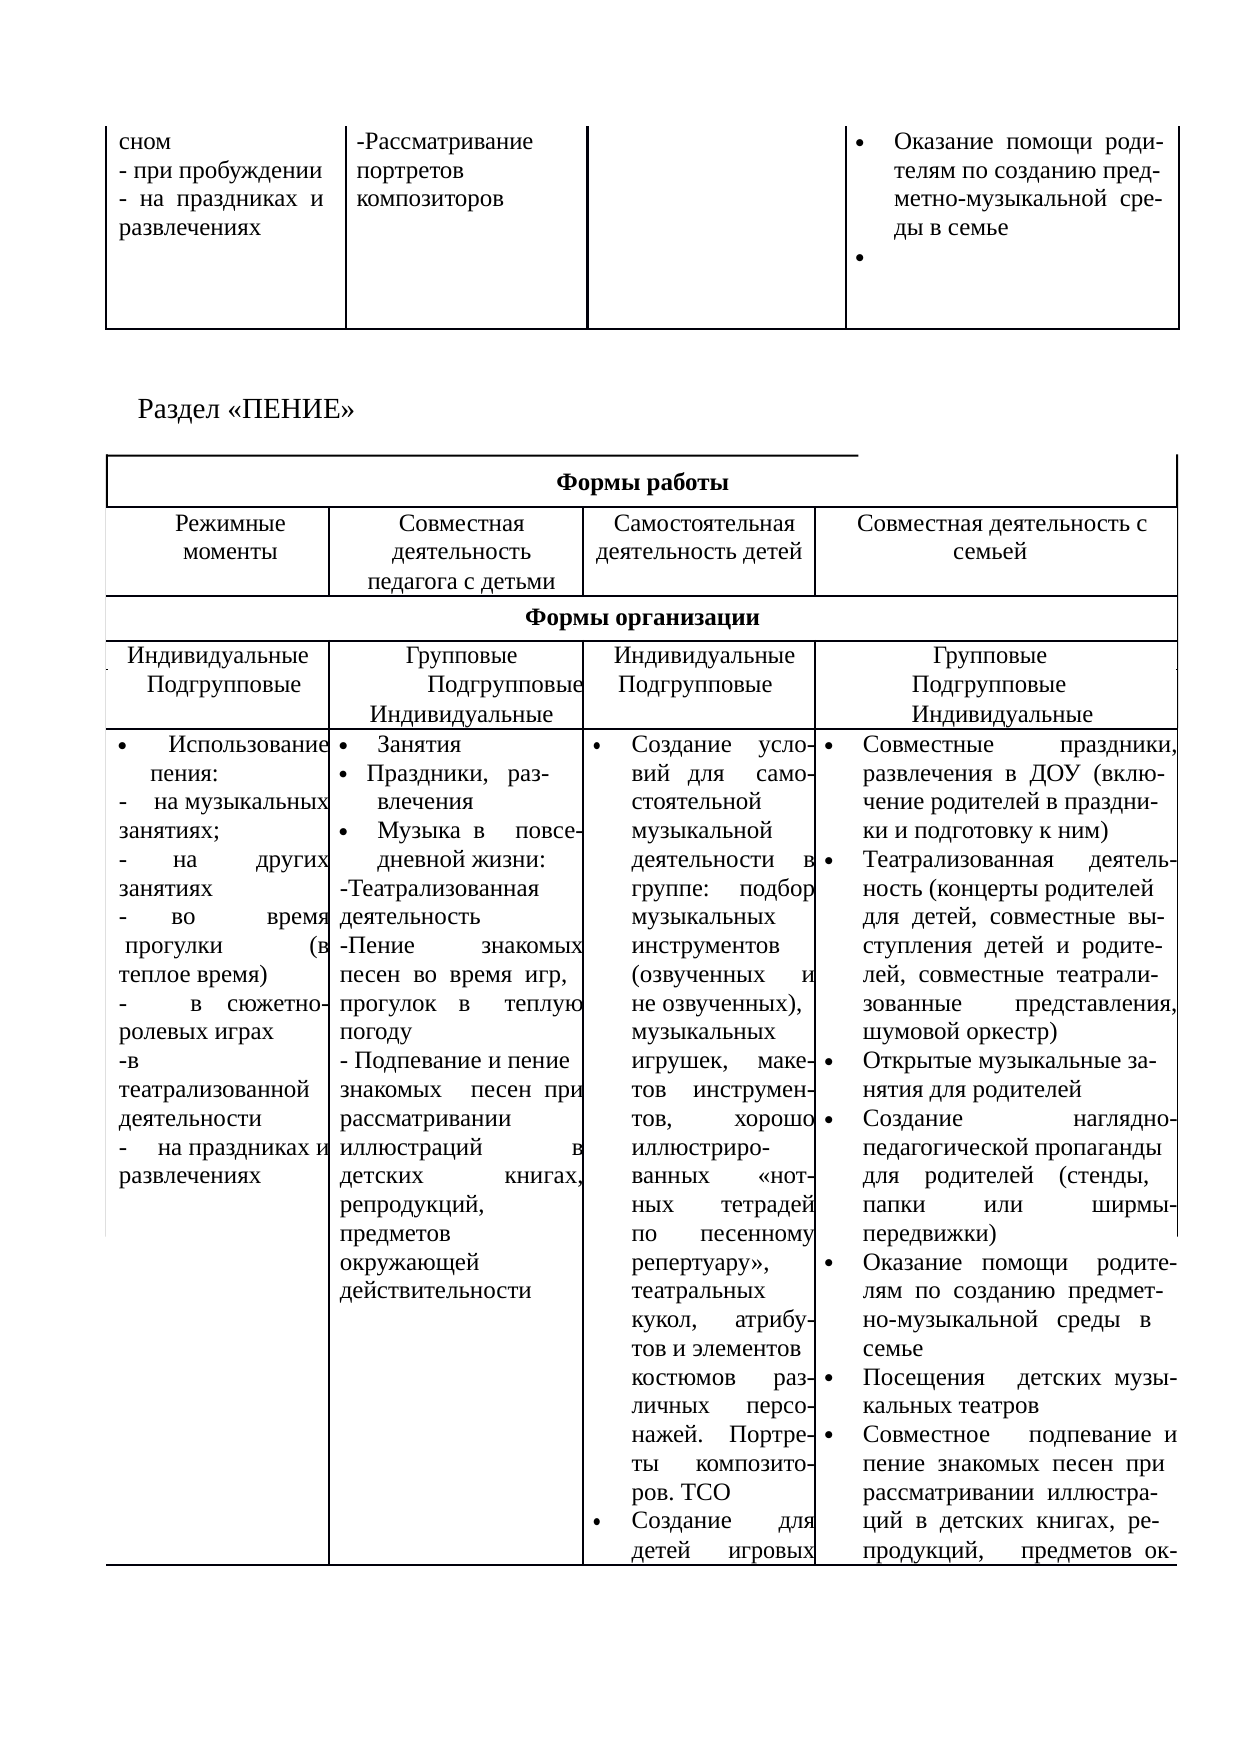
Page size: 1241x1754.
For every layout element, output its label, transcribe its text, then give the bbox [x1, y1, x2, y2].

table_cell кукол, [604, 1304, 713, 1333]
table_cell музыкальных [604, 1016, 786, 1045]
table_cell [131, 1304, 233, 1333]
table_cell дневной жизни: [354, 844, 582, 873]
table_cell [233, 758, 328, 786]
table_cell [330, 1448, 354, 1477]
table_cell [106, 1304, 131, 1333]
table_cell в сюжетно- [131, 988, 328, 1016]
table_cell [233, 1505, 328, 1534]
table_cell  [330, 815, 354, 844]
table_cell подбор [713, 873, 814, 901]
table_cell наглядно- [1000, 1103, 1177, 1132]
table_cell метно-музыкальной сре- [879, 184, 1178, 212]
table_cell [1000, 1566, 1075, 1604]
table_cell [973, 1103, 1000, 1132]
table_cell [354, 1362, 454, 1390]
table_cell деятельности [604, 844, 786, 873]
table_header [584, 508, 604, 536]
table_cell маке- [740, 1045, 814, 1074]
table_cell [454, 1304, 489, 1333]
table_cell [816, 930, 842, 959]
table_cell [106, 1333, 131, 1362]
table_cell [584, 1189, 604, 1218]
table_cell [713, 698, 740, 728]
table_cell - на праздниках и [107, 184, 345, 212]
table_cell иллюстриро- [604, 1132, 786, 1160]
table_cell [233, 1566, 329, 1604]
table_cell ступления детей и родите- [842, 930, 1177, 959]
table_cell  [816, 1362, 842, 1390]
table_cell композиторов [347, 184, 586, 212]
table_cell [330, 1534, 354, 1564]
table_cell [584, 565, 604, 595]
table_cell [454, 1566, 489, 1604]
table_cell - [106, 988, 131, 1016]
table_cell развлечениях [107, 212, 345, 241]
table_cell музыкальной [604, 815, 786, 844]
table_cell [816, 988, 842, 1016]
table_cell Использование [131, 730, 328, 758]
table_cell [786, 565, 814, 595]
table_cell [584, 670, 604, 698]
table_cell [786, 815, 814, 844]
table_cell [584, 1477, 604, 1505]
table_cell - Подпевание и пение [330, 1045, 582, 1074]
table_cell [786, 1477, 814, 1505]
table_cell [1075, 670, 1177, 698]
table_cell папки [842, 1189, 973, 1218]
table_cell [584, 758, 604, 786]
table_cell [131, 698, 233, 728]
table_cell [816, 1218, 842, 1247]
table_cell [815, 597, 842, 631]
table_cell [354, 1477, 454, 1505]
table_cell Подгрупповые [131, 670, 328, 698]
table_cell [816, 1016, 842, 1045]
table_cell [584, 815, 604, 844]
table_cell [816, 1304, 842, 1333]
table_cell [584, 1016, 604, 1045]
table_cell театрализованной [106, 1074, 328, 1103]
table_cell [583, 1566, 604, 1604]
table_cell [786, 786, 814, 815]
table_cell Создание [604, 1505, 740, 1534]
table_cell педагогической пропаганды [842, 1132, 1177, 1160]
table_cell [973, 1333, 1000, 1362]
table_cell ширмы- [1075, 1189, 1177, 1218]
table_cell [1000, 597, 1075, 631]
table_cell [131, 1448, 233, 1477]
table_cell [233, 873, 328, 901]
table_cell [330, 844, 354, 873]
table_cell [847, 270, 879, 298]
table_cell рассматривании иллюстра- [842, 1477, 1177, 1505]
table_cell [330, 670, 354, 698]
table_cell песен при [454, 1074, 582, 1103]
table_cell [589, 212, 845, 241]
table_cell [816, 1448, 842, 1477]
table_cell [816, 642, 842, 669]
table_cell [330, 786, 354, 815]
table_cell кальных театров [842, 1390, 1075, 1419]
table_cell ций в детских книгах, ре- [842, 1505, 1177, 1534]
table_cell [131, 1505, 233, 1534]
table_cell лям по созданию предмет- [842, 1275, 1177, 1304]
table_cell группе: [604, 873, 713, 901]
table_cell [233, 1275, 328, 1304]
table_cell [490, 1419, 582, 1448]
table_cell Совместные [842, 730, 1000, 758]
table_cell  [816, 1103, 842, 1132]
table_cell стоятельной [604, 786, 786, 815]
table_cell  [106, 730, 131, 758]
table_cell действительности [330, 1275, 582, 1304]
table_cell театральных [604, 1275, 786, 1304]
table_cell [330, 1419, 354, 1448]
table_cell [604, 698, 677, 728]
table_cell [354, 631, 583, 640]
table_cell [740, 1566, 786, 1604]
table_cell [233, 698, 328, 728]
table_cell тетрадей [677, 1189, 814, 1218]
table_cell [677, 565, 713, 595]
table_cell [842, 597, 973, 631]
table_cell [584, 1390, 604, 1419]
table_cell - при пробуждении [107, 155, 345, 183]
table_cell [131, 1390, 233, 1419]
table_cell [233, 815, 328, 844]
table_cell [233, 1045, 328, 1074]
table_cell теплую [490, 988, 582, 1016]
table_cell для [740, 1505, 814, 1534]
table_cell [879, 299, 1178, 328]
table_cell шумовой оркестр) [842, 1016, 1075, 1045]
table_cell [816, 901, 842, 930]
table_cell нятия для родителей [842, 1074, 1177, 1103]
table_cell [233, 1419, 328, 1448]
table_cell [816, 959, 842, 988]
table_cell репертуару», [604, 1247, 786, 1275]
table_cell [604, 631, 815, 640]
table_cell [1075, 565, 1177, 595]
table_cell [786, 1247, 814, 1275]
table_cell моменты [131, 536, 328, 565]
table_cell [740, 698, 786, 728]
table_cell ных [604, 1189, 677, 1218]
table_cell повсе- [490, 815, 582, 844]
table_cell [490, 901, 582, 930]
table_cell время [233, 901, 328, 930]
table_cell пения: [131, 758, 233, 786]
table_cell занятиях; [106, 815, 233, 844]
table_cell [131, 1218, 233, 1247]
table_cell [584, 786, 604, 815]
table_cell - [106, 1132, 131, 1160]
table_cell [816, 1333, 842, 1362]
table_cell прогулки [106, 930, 233, 959]
table_cell [131, 1534, 233, 1564]
table_cell Портре- [713, 1419, 814, 1448]
table_cell знакомых [454, 930, 582, 959]
table_cell Создание [842, 1103, 973, 1132]
table_cell Групповые [842, 642, 1075, 669]
table_cell [1000, 565, 1075, 595]
table_cell [454, 1333, 489, 1362]
table_cell [131, 1189, 233, 1218]
table_cell [330, 1505, 354, 1534]
table_cell [106, 1448, 131, 1477]
table_cell [490, 1333, 582, 1362]
table_cell сном [107, 126, 345, 155]
table_cell усло- [740, 730, 814, 758]
table_cell [354, 1419, 454, 1448]
table_cell [354, 1534, 454, 1564]
table_cell [786, 597, 815, 631]
table_cell [106, 1247, 131, 1275]
table_cell [1075, 536, 1177, 565]
table_cell [847, 299, 879, 328]
table_cell [786, 698, 814, 728]
table_cell  [816, 1045, 842, 1074]
text Раздел «ПЕНИЕ» [137, 391, 1180, 425]
table_cell [106, 758, 131, 786]
table_cell Индивидуальные [842, 698, 1177, 728]
table_cell композито- [677, 1448, 814, 1477]
table_cell [131, 1477, 233, 1505]
table_cell предметов ок- [1000, 1534, 1177, 1564]
table_cell [847, 212, 879, 241]
table_cell ты [604, 1448, 677, 1477]
table_cell [233, 1333, 328, 1362]
table_cell [677, 1566, 713, 1604]
table_cell [786, 1016, 814, 1045]
table_cell [584, 1045, 604, 1074]
table_cell  [330, 730, 354, 758]
table_cell [842, 631, 1075, 640]
table_cell [1075, 1390, 1177, 1419]
table_cell педагога с детьми [354, 565, 582, 595]
table_cell [786, 901, 814, 930]
table_cell личных [604, 1390, 713, 1419]
table_cell [454, 1016, 489, 1045]
table_cell прогулок [330, 988, 454, 1016]
table_cell [1075, 642, 1177, 669]
table_cell [815, 1566, 842, 1604]
table_cell иллюстраций [330, 1132, 489, 1160]
table_cell в [490, 1132, 582, 1160]
table_cell других [233, 844, 328, 873]
table_cell само- [740, 758, 814, 786]
table_cell репродукций, [330, 1189, 489, 1218]
table_cell рассматривании [330, 1103, 582, 1132]
table_cell [354, 1304, 454, 1333]
table_cell помощи [973, 1247, 1075, 1275]
table_cell [584, 1103, 604, 1132]
table_cell [107, 270, 345, 298]
table_cell [842, 565, 973, 595]
table_cell семьей [842, 536, 1075, 565]
table_cell и [786, 959, 814, 988]
table_cell Подгрупповые [354, 670, 582, 698]
table_cell Индивидуальные [354, 698, 582, 728]
table_cell развлечения в ДОУ (вклю- [842, 758, 1177, 786]
table_cell [347, 241, 586, 270]
table_cell ки и подготовку к ним) [842, 815, 1177, 844]
table_cell [816, 758, 842, 786]
table_cell [454, 1505, 489, 1534]
table_cell ролевых играх [106, 1016, 328, 1045]
table_cell [879, 270, 1178, 298]
table_cell песенному [677, 1218, 814, 1247]
table_cell [713, 1566, 740, 1604]
table_cell [1075, 597, 1177, 631]
table_cell [330, 1304, 354, 1333]
table_cell [816, 1505, 842, 1534]
table_cell праздники, [1000, 730, 1177, 758]
table_cell для детей, совместные вы- [842, 901, 1177, 930]
table_cell деятельность [330, 901, 489, 930]
table_cell [106, 1477, 131, 1505]
table_cell  [816, 844, 842, 873]
table_cell в [454, 988, 489, 1016]
table_cell [490, 1218, 582, 1247]
table_cell [584, 1247, 604, 1275]
table_cell  Праздники, раз- [330, 758, 582, 786]
table_cell тов, [604, 1103, 677, 1132]
table_cell [589, 155, 845, 183]
table_cell [233, 1247, 328, 1275]
table_cell инструментов [604, 930, 786, 959]
table_cell [589, 299, 845, 328]
table_cell игрушек, [604, 1045, 740, 1074]
table_cell [816, 1390, 842, 1419]
table_cell [106, 565, 131, 595]
table_cell хорошо [713, 1103, 814, 1132]
table_cell [973, 988, 1000, 1016]
table_cell [786, 1275, 814, 1304]
table_cell [106, 1275, 131, 1304]
table_cell окружающей [330, 1247, 489, 1275]
text Формы работы [556, 467, 1180, 496]
table_cell [106, 1419, 131, 1448]
table_cell  [847, 241, 879, 270]
table_cell [816, 565, 842, 595]
table_cell [740, 1477, 786, 1505]
table_cell [589, 184, 845, 212]
table_cell  [816, 1419, 842, 1448]
table_cell [490, 1566, 583, 1604]
table_cell пение знакомых песен при [842, 1448, 1177, 1477]
table_cell [329, 597, 354, 631]
table_cell [589, 241, 845, 270]
table_cell [354, 1505, 454, 1534]
table_cell [816, 1160, 842, 1189]
table_cell [347, 299, 586, 328]
table_cell Создание [604, 730, 740, 758]
table_cell [131, 597, 233, 631]
table_cell [713, 565, 740, 595]
table_header Самостоятельная [604, 508, 814, 536]
table_cell [584, 873, 604, 901]
table_cell ванных [604, 1160, 713, 1189]
table_cell для [677, 758, 740, 786]
table_cell лей, совместные театрали- [842, 959, 1177, 988]
table_cell [786, 930, 814, 959]
table_cell Посещения [842, 1362, 1000, 1390]
table_cell  [584, 1505, 604, 1534]
table_cell [490, 1362, 582, 1390]
table_cell «нот- [740, 1160, 814, 1189]
table_cell [816, 1534, 842, 1564]
table_cell нажей. [604, 1419, 713, 1448]
table_cell [329, 631, 354, 640]
table_cell [131, 1566, 233, 1604]
table_cell [330, 1477, 354, 1505]
table_cell семье [842, 1333, 973, 1362]
table_cell представления, [1000, 988, 1177, 1016]
table_cell [786, 670, 814, 698]
table_cell в [786, 844, 814, 873]
table_cell теплое время) [106, 959, 328, 988]
table_cell [233, 1390, 328, 1419]
table_cell [584, 1132, 604, 1160]
table_cell [816, 670, 842, 698]
table_cell [490, 1477, 582, 1505]
table_cell [584, 1362, 604, 1390]
table_cell не озвученных), [604, 988, 814, 1016]
table_cell [1075, 1016, 1177, 1045]
table_cell подпевание и [1000, 1419, 1177, 1448]
table_cell - [106, 844, 131, 873]
table_cell деятельности [106, 1103, 328, 1132]
table_cell продукций, [842, 1534, 1000, 1564]
table_cell [879, 241, 1178, 270]
table_cell Музыка в [354, 815, 489, 844]
table_cell  [847, 126, 879, 155]
table_header Совместная [354, 508, 582, 536]
table_cell [604, 1566, 677, 1604]
table_cell ность (концерты родителей [842, 873, 1177, 901]
table_cell  [816, 730, 842, 758]
table_cell Подгрупповые [604, 670, 786, 698]
table_cell [354, 1566, 454, 1604]
table_cell игровых [713, 1534, 814, 1564]
table_cell Оказание помощи роди- [879, 126, 1178, 155]
table_cell [354, 597, 454, 631]
table_cell Открытые музыкальные за- [842, 1045, 1177, 1074]
table_cell [354, 1333, 454, 1362]
table_cell [233, 1304, 328, 1333]
table_cell атрибу- [713, 1304, 814, 1333]
table_cell [490, 1390, 582, 1419]
table_cell [816, 1132, 842, 1160]
table_cell ров. ТСО [604, 1477, 740, 1505]
table_cell [490, 1189, 582, 1218]
table_cell [584, 1448, 604, 1477]
table_header Совместная деятельность с [842, 508, 1177, 536]
table_cell [233, 1362, 328, 1390]
table_cell [330, 642, 354, 669]
table_cell детей [604, 1534, 713, 1564]
table_cell [354, 1390, 454, 1419]
table_cell на музыкальных [131, 786, 328, 815]
table_cell [584, 844, 604, 873]
table_cell [454, 597, 489, 631]
table_cell тов и элементов [604, 1333, 814, 1362]
table_cell или [973, 1189, 1075, 1218]
table_cell детских [330, 1160, 454, 1189]
table_cell [233, 597, 329, 631]
table_header Режимные [131, 508, 328, 536]
table_cell [740, 565, 786, 595]
table_cell [490, 730, 582, 758]
table_cell [233, 1477, 328, 1505]
table_cell родите- [1075, 1247, 1177, 1275]
table_cell [490, 1448, 582, 1477]
table_cell зованные [842, 988, 973, 1016]
table_cell [589, 126, 845, 155]
table_cell [584, 1160, 604, 1189]
table_cell [584, 1074, 604, 1103]
table_cell [106, 1189, 131, 1218]
table_cell Подгрупповые [842, 670, 1075, 698]
table_cell [584, 930, 604, 959]
table_cell развлечениях [106, 1160, 328, 1189]
table_cell телям по созданию пред- [879, 155, 1178, 183]
table_cell вий [604, 758, 677, 786]
table_cell [589, 270, 845, 298]
table_cell песен во время игр, [330, 959, 582, 988]
table_cell [490, 1247, 582, 1275]
table_cell [330, 1390, 354, 1419]
table_cell [816, 1189, 842, 1218]
table_cell [490, 1304, 582, 1333]
table_cell [490, 786, 582, 815]
table_cell [233, 1534, 328, 1564]
table_cell [584, 642, 604, 669]
table_cell [490, 1505, 582, 1534]
table_cell [816, 873, 842, 901]
table_cell Индивидуальные [604, 642, 814, 669]
table_cell [131, 1275, 233, 1304]
table_cell погоду [330, 1016, 454, 1045]
table_cell [454, 1390, 489, 1419]
table_cell Индивидуальные [106, 642, 328, 669]
table_cell [847, 155, 879, 183]
table_cell влечения [354, 786, 489, 815]
table_cell [973, 1566, 1000, 1604]
table_cell [106, 1390, 131, 1419]
table_cell [106, 698, 131, 728]
table_cell на праздниках и [131, 1132, 328, 1160]
table_cell предметов [330, 1218, 454, 1247]
table_cell [106, 631, 329, 640]
table_cell детских музы- [1000, 1362, 1177, 1390]
table_cell [815, 631, 842, 640]
table_cell [454, 1419, 489, 1448]
table_cell [454, 1477, 489, 1505]
table_cell [584, 1333, 604, 1362]
table_cell [454, 1218, 489, 1247]
table_cell раз- [740, 1362, 814, 1390]
table_cell [106, 536, 131, 565]
table_cell [131, 1362, 233, 1390]
table_cell инструмен- [677, 1074, 814, 1103]
table_cell [1000, 1218, 1075, 1247]
table_cell персо- [713, 1390, 814, 1419]
table_header [106, 508, 131, 536]
table_cell во [131, 901, 233, 930]
table_cell [330, 565, 354, 595]
table_cell портретов [347, 155, 586, 183]
table_cell [1075, 631, 1177, 640]
table_cell Формы организации [490, 597, 786, 631]
table_cell - [106, 901, 131, 930]
table_cell [106, 1505, 131, 1534]
table_cell [604, 565, 677, 595]
table_cell [816, 536, 842, 565]
table_cell [131, 565, 233, 595]
table_cell [1075, 1333, 1177, 1362]
table_cell [584, 988, 604, 1016]
table_cell [584, 901, 604, 930]
table_cell [330, 698, 354, 728]
table_cell Групповые [354, 642, 582, 669]
table_cell [106, 670, 131, 698]
table_cell тов [604, 1074, 677, 1103]
table_cell [454, 1534, 489, 1564]
table_cell Занятия [354, 730, 489, 758]
table_header [816, 508, 842, 536]
table_cell на [131, 844, 233, 873]
table_cell [584, 1304, 604, 1333]
table_cell [1075, 1566, 1177, 1604]
table_cell -Пение [330, 930, 454, 959]
table_cell [677, 698, 713, 728]
table_header [330, 508, 354, 536]
table_cell Оказание [842, 1247, 973, 1275]
table_cell музыкальных [604, 901, 786, 930]
table_cell деятельность [354, 536, 582, 565]
table_cell [584, 1275, 604, 1304]
table_cell [816, 815, 842, 844]
table_cell но-музыкальной среды в [842, 1304, 1177, 1333]
table_cell -Театрализованная [330, 873, 582, 901]
table_cell [106, 1534, 131, 1564]
table_cell [816, 1275, 842, 1304]
table_cell [816, 1477, 842, 1505]
table_cell [584, 959, 604, 988]
table_cell знакомых [330, 1074, 454, 1103]
table_cell [584, 698, 604, 728]
table_cell [107, 241, 345, 270]
table_cell [973, 565, 1000, 595]
table_cell чение родителей в праздни- [842, 786, 1177, 815]
table_cell [454, 1160, 489, 1189]
table_cell [713, 1160, 740, 1189]
table_cell [847, 184, 879, 212]
table_cell [973, 597, 1000, 631]
table_cell Совместное [842, 1419, 1000, 1448]
table_cell ды в семье [879, 212, 1178, 241]
table_cell костюмов [604, 1362, 740, 1390]
table_cell [330, 1333, 354, 1362]
table_cell [816, 786, 842, 815]
table_cell [347, 270, 586, 298]
table_cell [816, 698, 842, 728]
table_cell [131, 1247, 233, 1275]
table_cell [330, 536, 354, 565]
table_cell [233, 1218, 328, 1247]
table_cell - [106, 786, 131, 815]
table_cell [584, 1419, 604, 1448]
table_cell [131, 1419, 233, 1448]
table_cell [490, 1534, 582, 1564]
table_cell [677, 1103, 713, 1132]
table_cell [106, 597, 131, 631]
table_cell -в [106, 1045, 233, 1074]
table_cell [490, 1016, 582, 1045]
table_cell (в [233, 930, 328, 959]
table_cell [330, 1362, 354, 1390]
table_cell [131, 1333, 233, 1362]
table_cell для родителей (стенды, [842, 1160, 1177, 1189]
table_cell [347, 212, 586, 241]
table_cell [786, 1132, 814, 1160]
table_cell  [816, 1247, 842, 1275]
table_cell [583, 631, 604, 640]
table_cell [454, 1362, 489, 1390]
table_cell [233, 565, 328, 595]
table_cell [354, 1448, 454, 1477]
table_cell [106, 1566, 131, 1604]
table_cell (озвученных [604, 959, 786, 988]
table_cell [1075, 1218, 1177, 1247]
table_cell  [584, 730, 604, 758]
table_cell книгах, [490, 1160, 582, 1189]
table_cell Театрализованная [842, 844, 1075, 873]
table_cell деятель- [1075, 844, 1177, 873]
table_cell передвижки) [842, 1218, 1000, 1247]
table_cell [842, 1566, 973, 1604]
table_cell [454, 1448, 489, 1477]
table_cell деятельность детей [584, 536, 814, 565]
table_cell [106, 1362, 131, 1390]
table_cell [233, 1189, 328, 1218]
table_cell [233, 1448, 328, 1477]
table_cell по [604, 1218, 677, 1247]
table_cell занятиях [106, 873, 233, 901]
table_cell [816, 1074, 842, 1103]
table_cell [1000, 1333, 1075, 1362]
table_cell [786, 1566, 815, 1604]
table_cell [329, 1566, 354, 1604]
table_cell [106, 1218, 131, 1247]
table_cell [584, 1534, 604, 1564]
table_cell -Рассматривание [347, 126, 586, 155]
table_cell [584, 1218, 604, 1247]
table_cell [107, 299, 345, 328]
